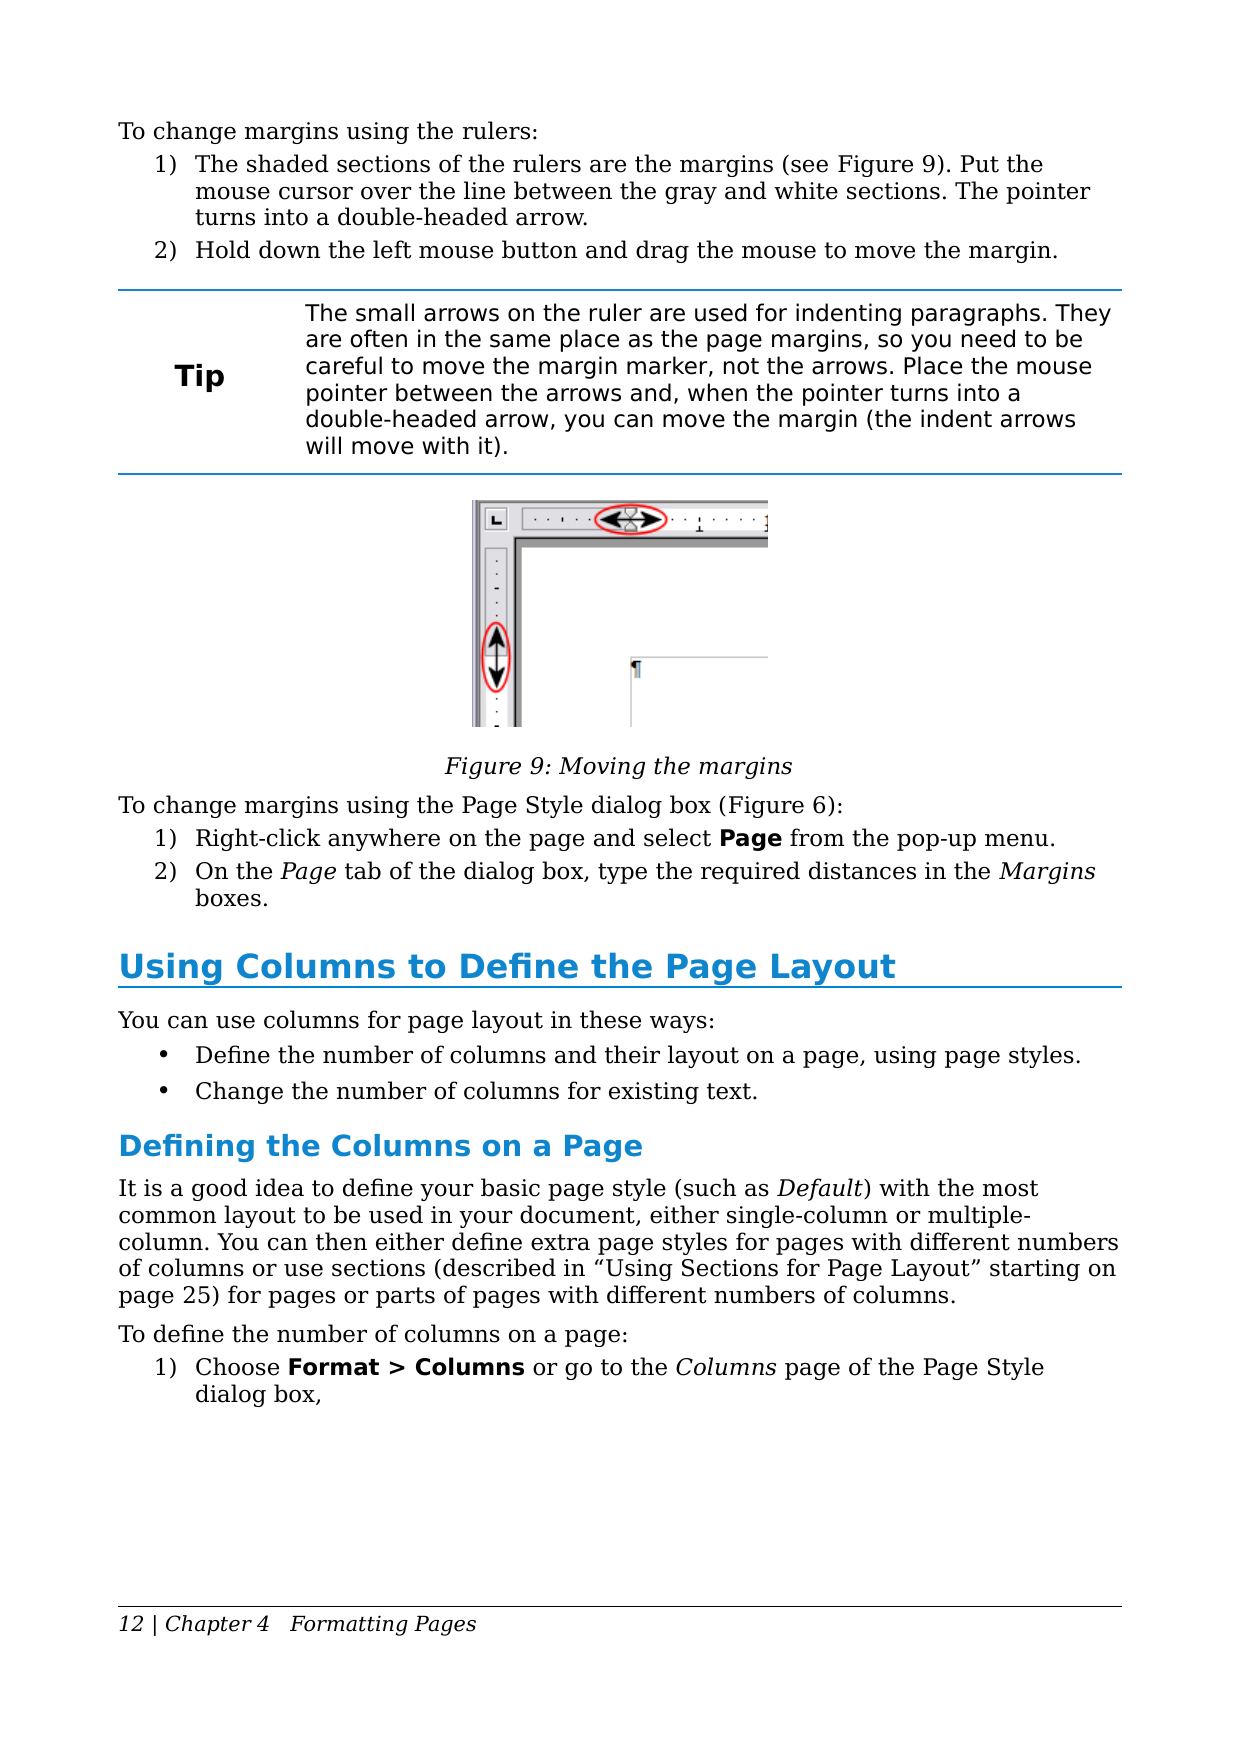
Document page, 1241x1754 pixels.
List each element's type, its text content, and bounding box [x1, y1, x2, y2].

list Right-click anywhere on the page and select Page from the pop-up menu. [177, 825, 1122, 852]
list To change margins using the rulers: [118, 118, 1122, 145]
list You can use columns for page layout in these ways: [118, 1007, 1122, 1034]
list To change margins using the Page Style dialog box (Figure 6): [118, 792, 1122, 819]
table_header The small arrows on the ruler are used for indenting paragraphs. They are often in the same place as the page margins, so you need to be careful to move the margin marker, not the arrows. Place the mouse pointer between the arrows and, when the pointer turns into a double-headed arrow, you can move the margin (the indent arrows will move with it). [281, 291, 1122, 473]
list Change the number of columns for existing text. [156, 1076, 1122, 1105]
list On the Page tab of the dialog box, type the required distances in the Margins boxes. [177, 858, 1122, 911]
picture [472, 500, 768, 727]
table_header Tip [118, 291, 281, 473]
subtitle Defining the Columns on a Page [118, 1129, 1122, 1163]
list Choose Format > Columns or go to the Columns page of the Page Style dialog box, [177, 1354, 1122, 1408]
list Define the number of columns and their layout on a page, using page styles. [156, 1040, 1122, 1069]
list The shaded sections of the rulers are the margins (see Figure 9). Put the mouse cursor over the line between the gray and white sections. The pointer turns into a double-headed arrow. [177, 151, 1122, 231]
list To define the number of columns on a page: [118, 1321, 1122, 1348]
text It is a good idea to define your basic page style (such as Default) with the most common layout to be used in your document, either single-column or multiple-column. You can then either define extra page styles for pages with different numbers of columns or use sections (described in “Using Sections for Page Layout” starting on page 25) for pages or parts of pages with different numbers of columns. [118, 1176, 1122, 1309]
subtitle Using Columns to Define the Page Layout [118, 947, 1122, 986]
text Figure 9: Moving the margins [421, 753, 819, 779]
list Hold down the left mouse button and drag the mouse to move the margin. [177, 237, 1122, 264]
